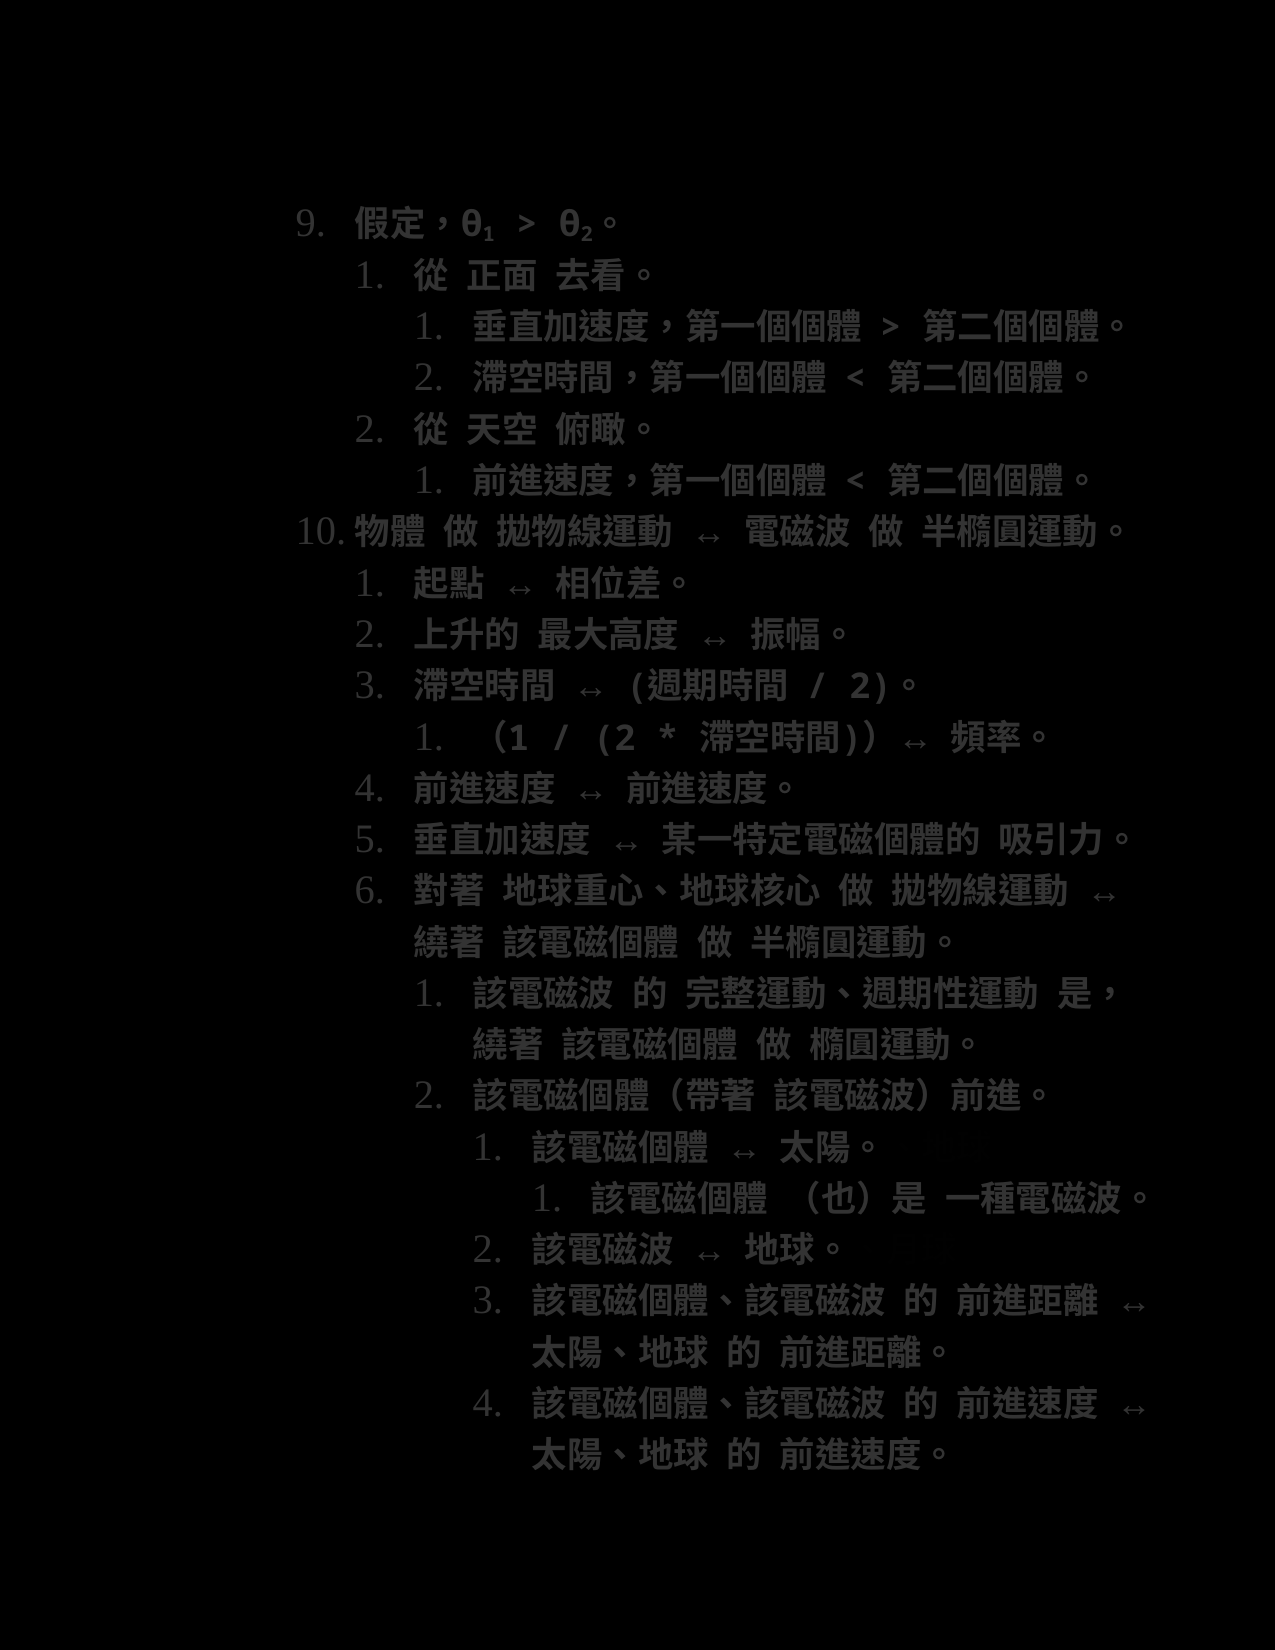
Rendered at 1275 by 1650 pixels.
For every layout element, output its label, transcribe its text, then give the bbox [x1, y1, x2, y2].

list 該電磁個體、該電磁波 的 前進速度 ↔ 太陽、地球 的 前進速度。 [472, 1375, 1157, 1478]
list 該電磁個體（帶著 該電磁波）前進。 [413, 1068, 1157, 1119]
list 起點 ↔ 相位差。 [354, 555, 1157, 606]
list 上升的 最大高度 ↔ 振幅。 [354, 606, 1157, 657]
list 該電磁個體、該電磁波 的 前進距離 ↔ 太陽、地球 的 前進距離。 [472, 1273, 1157, 1375]
list 從 正面 去看。 [354, 247, 1157, 298]
list 該電磁個體 ↔ 太陽。、地球 [472, 1119, 1157, 1170]
list 該電磁波 的 完整運動、週期性運動 是，繞著 該電磁個體 做 橢圓運動。 [413, 965, 1157, 1068]
list 前進速度 ↔ 前進速度。 [354, 760, 1157, 811]
list 該電磁個體 （也）是 一種電磁波。 [532, 1170, 1157, 1221]
list 滯空時間，第一個個體 < 第二個個體。 [413, 350, 1157, 401]
list 垂直加速度，第一個個體 > 第二個個體。 [413, 298, 1157, 350]
list 滯空時間 ↔ (週期時間 / 2)。 [354, 657, 1157, 709]
list 從 天空 俯瞰。 [354, 401, 1157, 452]
list （1 / (2 * 滯空時間)）↔ 頻率。 [413, 709, 1157, 760]
list 假定，θ1 > θ2。 [295, 196, 1157, 247]
list 對著 地球重心、地球核心 做 拋物線運動 ↔ 繞著 該電磁個體 做 半橢圓運動。 [354, 863, 1157, 965]
list 垂直加速度 ↔ 某一特定電磁個體的 吸引力。 [354, 811, 1157, 863]
list 前進速度，第一個個體 < 第二個個體。 [413, 452, 1157, 504]
list 物體 做 拋物線運動 ↔ 電磁波 做 半橢圓運動。 [295, 504, 1157, 555]
list 該電磁波 ↔ 地球。、月球 [472, 1221, 1157, 1273]
